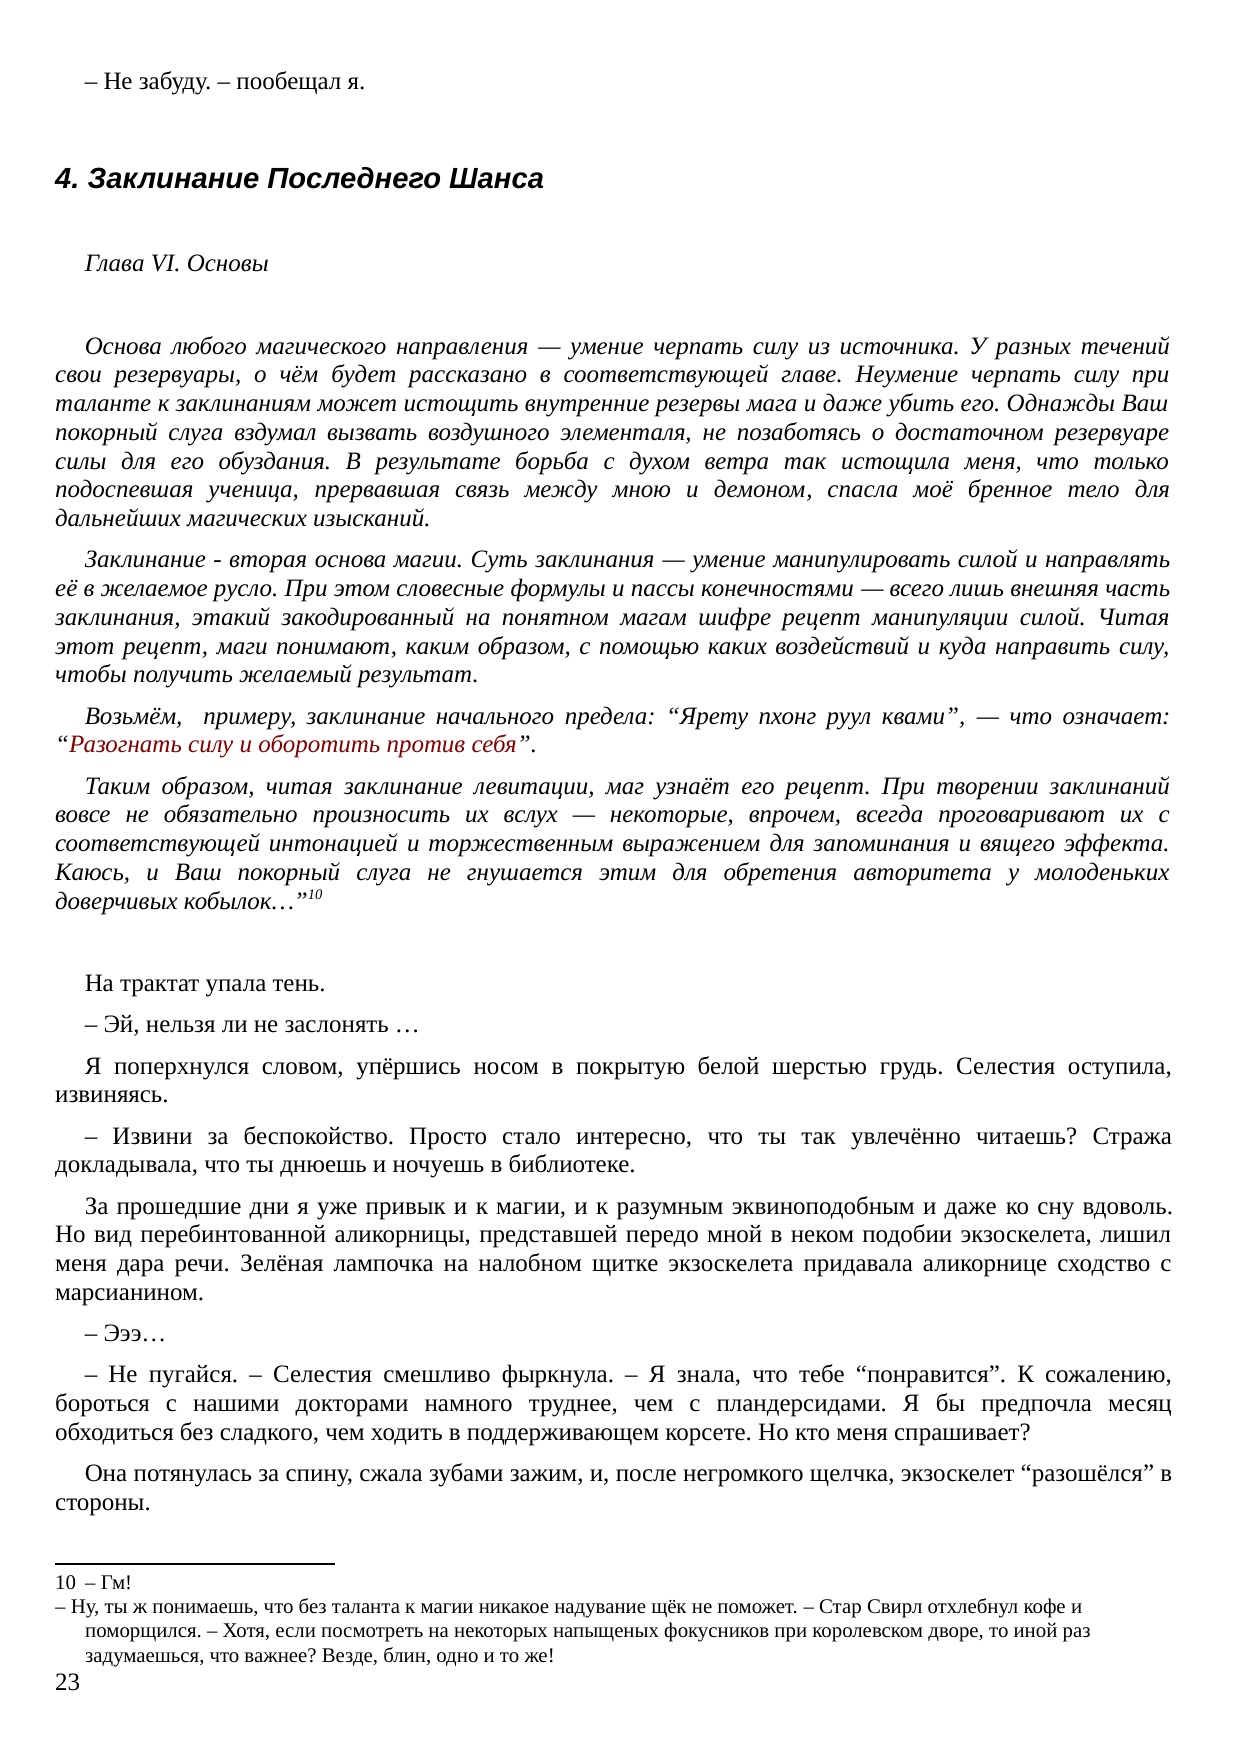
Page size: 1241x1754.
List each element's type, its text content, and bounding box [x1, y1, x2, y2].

text – Не пугайся. – Селестия смешливо фыркнула. – Я знала, что тебе “понравится”. К сожалению, бороться с нашими докторами намного труднее, чем с пландерсидами. Я бы предпочла месяц обходиться без сладкого, чем ходить в поддерживающем корсете. Но кто меня спрашивает? [55, 1359, 1173, 1446]
text – Эй, нельзя ли не заслонять … [55, 1009, 1173, 1038]
text – Ну, ты ж понимаешь, что без таланта к магии никакое надувание щёк не поможет. – Стар Свирл отхлебнул кофе и поморщился. – Хотя, если посмотреть на некоторых напыщеных фокусников при королевском дворе, то иной раз задумаешься, что важнее? Везде, блин, одно и то же! [55, 1594, 1173, 1667]
text Заклинание - вторая основа магии. Суть заклинания — умение манипулировать силой и направлять её в желаемое русло. При этом словесные формулы и пассы конечностями — всего лишь внешняя часть заклинания, этакий закодированный на понятном магам шифре рецепт манипуляции силой. Читая этот рецепт, маги понимают, каким образом, с помощью каких воздействий и куда направить силу, чтобы получить желаемый результат. [55, 544, 1173, 688]
text Глава VI. Основы [55, 248, 1173, 277]
text Возьмём, примеру, заклинание начального предела: “Ярету пхонг руул квами”, — что означает: “Разогнать силу и оборотить против себя”. [55, 701, 1173, 758]
text – Извини за беспокойство. Просто стало интересно, что ты так увлечённо читаешь? Стража докладывала, что ты днюешь и ночуешь в библиотеке. [55, 1121, 1173, 1178]
text – Не забуду. – пообещал я. [55, 66, 1173, 95]
text – Эээ… [55, 1318, 1173, 1347]
text Я поперхнулся словом, упёршись носом в покрытую белой шерстью грудь. Селестия оступила, извиняясь. [55, 1051, 1173, 1108]
text Она потянулась за спину, сжала зубами зажим, и, после негромкого щелчка, экзоскелет “разошёлся” в стороны. [55, 1458, 1173, 1516]
subtitle 4. Заклинание Последнего Шанса [55, 161, 1173, 194]
text – Гм! [55, 1570, 1173, 1594]
text Таким образом, читая заклинание левитации, маг узнаёт его рецепт. При творении заклинаний вовсе не обязательно произносить их вслух — некоторые, впрочем, всегда проговаривают их с соответствующей интонацией и торжественным выражением для запоминания и вящего эффекта. Каюсь, и Ваш покорный слуга не гнушается этим для обретения авторитета у молоденьких доверчивых кобылок…” [55, 771, 1173, 914]
text На трактат упала тень. [55, 968, 1173, 997]
text За прошедшие дни я уже привык и к магии, и к разумным эквиноподобным и даже ко сну вдоволь. Но вид перебинтованной аликорницы, представшей передо мной в неком подобии экзоскелета, лишил меня дара речи. Зелёная лампочка на налобном щитке экзоскелета придавала аликорнице сходство с марсианином. [55, 1191, 1173, 1306]
text Основа любого магического направления — умение черпать силу из источника. У разных течений свои резервуары, о чём будет рассказано в соответствующей главе. Неумение черпать силу при таланте к заклинаниям может истощить внутренние резервы мага и даже убить его. Однажды Ваш покорный слуга вздумал вызвать воздушного элементаля, не позаботясь о достаточном резервуаре силы для его обуздания. В результате борьба с духом ветра так истощила меня, что только подоспевшая ученица, прервавшая связь между мною и демоном, спасла моё бренное тело для дальнейших магических изысканий. [55, 331, 1173, 532]
